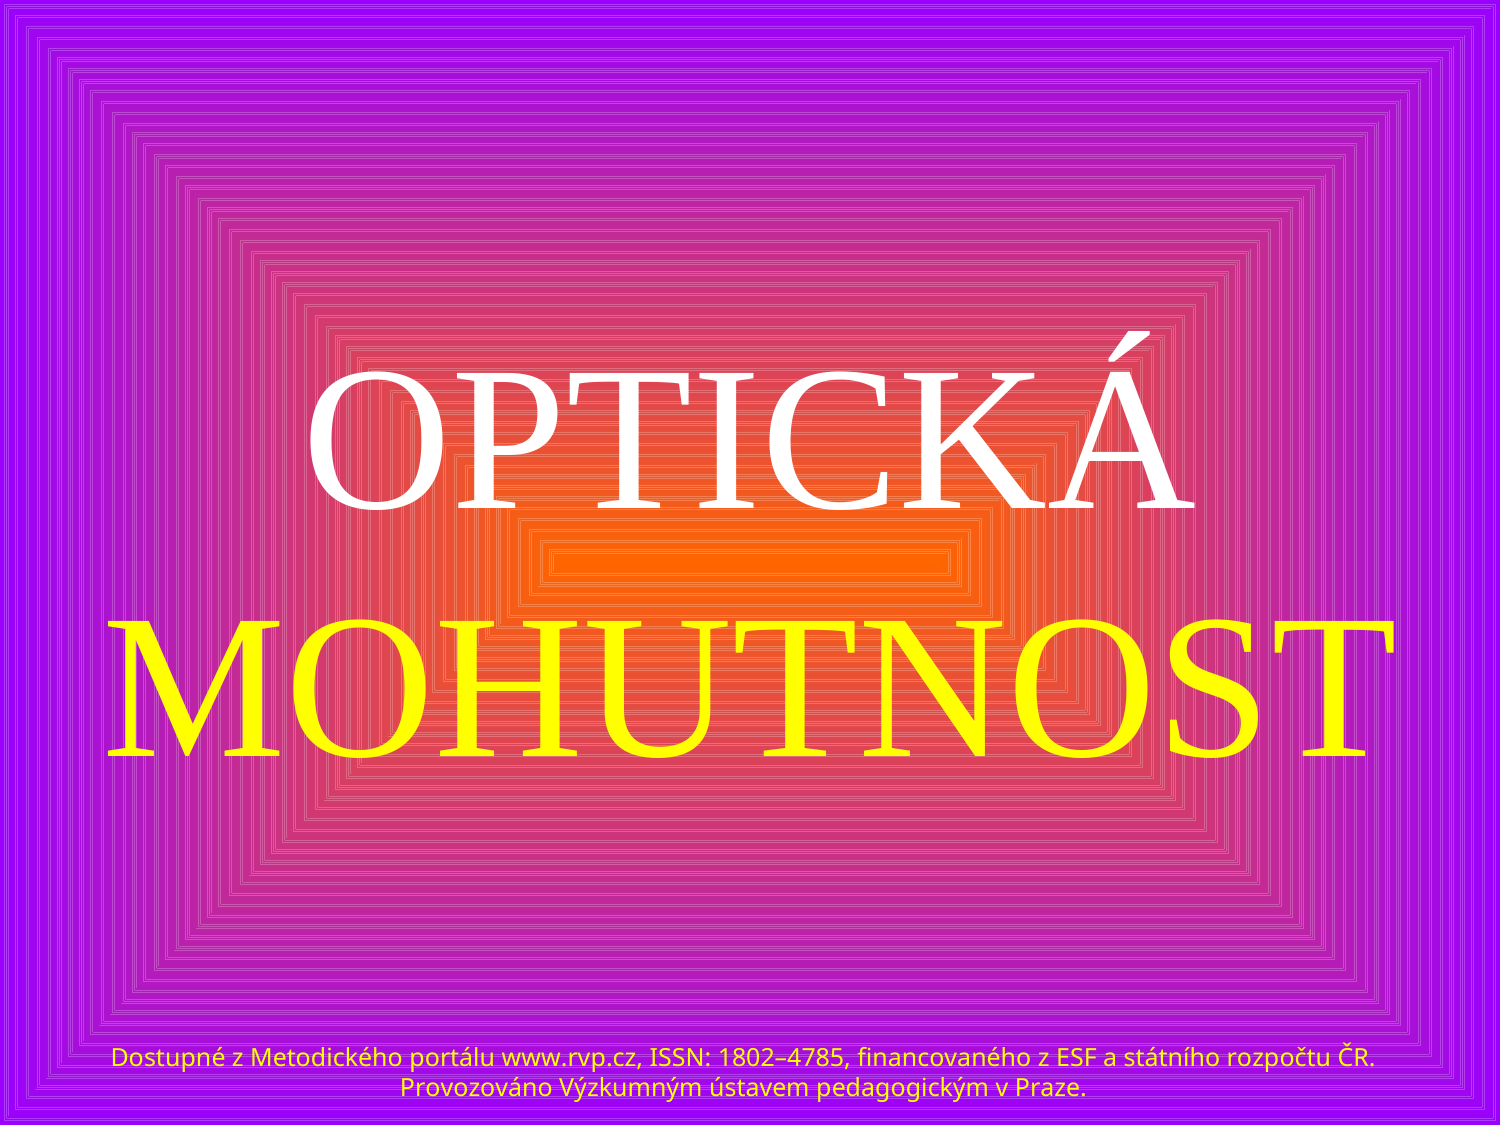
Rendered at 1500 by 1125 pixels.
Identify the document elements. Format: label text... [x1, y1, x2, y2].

text_box Dostupné z Metodického portálu www.rvp.cz, ISSN: 1802–4785, financovaného z ESF a státního rozpočtu ČR. Provozováno Výzkumným ústavem pedagogickým v Praze. [35, 1041, 1454, 1102]
text_box OPTICKÁ MOHUTNOST [0, 294, 1500, 806]
